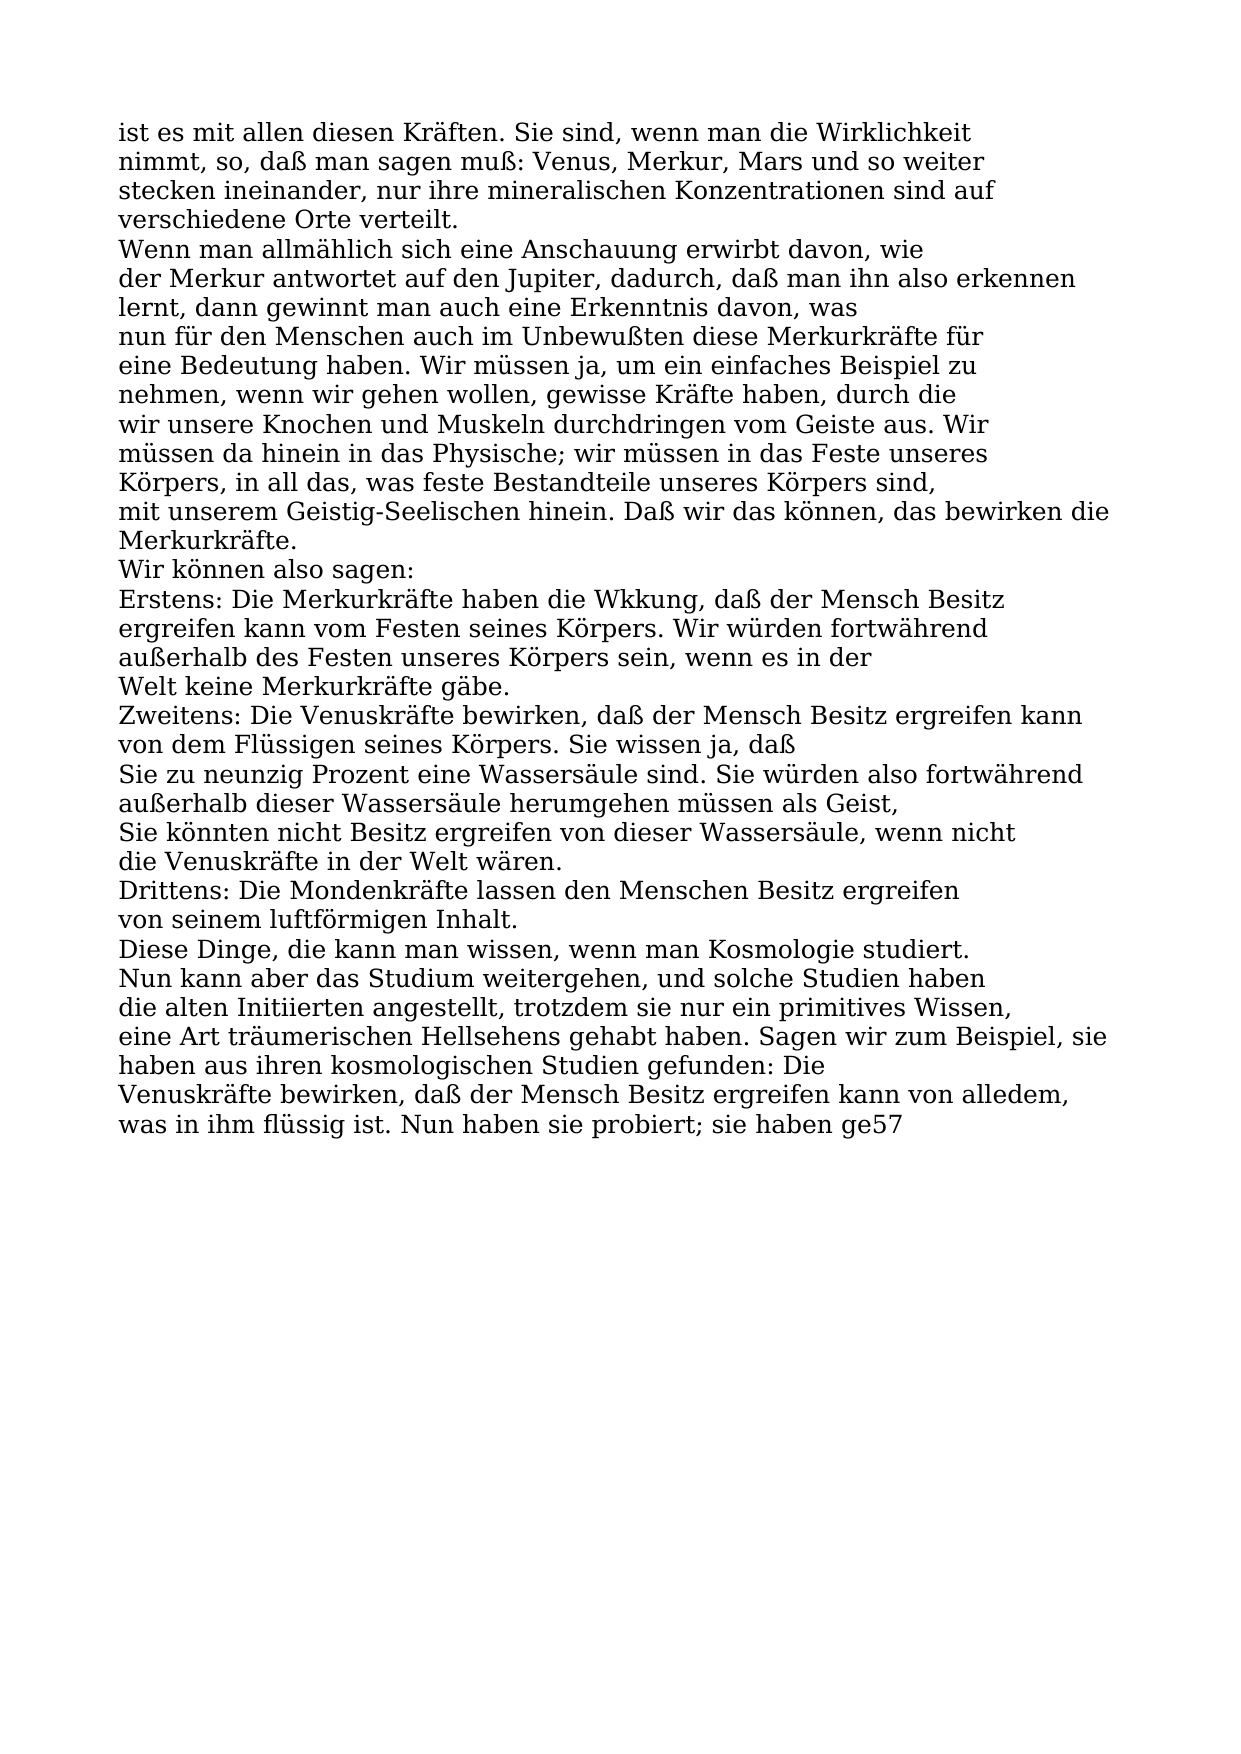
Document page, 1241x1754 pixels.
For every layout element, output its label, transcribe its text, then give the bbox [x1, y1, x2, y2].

text Erstens: Die Merkurkräfte haben die Wkkung, daß der Mensch Besitz ergreifen kann vom Festen seines Körpers. Wir würden fortwährend außerhalb des Festen unseres Körpers sein, wenn es in der [118, 585, 1122, 672]
text wir unsere Knochen und Muskeln durchdringen vom Geiste aus. Wir [118, 410, 1122, 439]
text verschiedene Orte verteilt. [118, 206, 1122, 235]
text Drittens: Die Mondenkräfte lassen den Menschen Besitz ergreifen [118, 876, 1122, 906]
text von seinem luftförmigen Inhalt. [118, 906, 1122, 935]
text Wir können also sagen: [118, 556, 1122, 585]
text müssen da hinein in das Physische; wir müssen in das Feste unseres [118, 439, 1122, 468]
text stecken ineinander, nur ihre mineralischen Konzentrationen sind auf [118, 176, 1122, 206]
text eine Bedeutung haben. Wir müssen ja, um ein einfaches Beispiel zu [118, 351, 1122, 381]
text Wenn man allmählich sich eine Anschauung erwirbt davon, wie [118, 235, 1122, 264]
text nehmen, wenn wir gehen wollen, gewisse Kräfte haben, durch die [118, 381, 1122, 410]
text der Merkur antwortet auf den Jupiter, dadurch, daß man ihn also erkennen lernt, dann gewinnt man auch eine Erkenntnis davon, was [118, 264, 1122, 322]
text Venuskräfte bewirken, daß der Mensch Besitz ergreifen kann von alledem, was in ihm flüssig ist. Nun haben sie probiert; sie haben ge57 [118, 1081, 1122, 1139]
text ist es mit allen diesen Kräften. Sie sind, wenn man die Wirklichkeit [118, 118, 1122, 147]
text Sie könnten nicht Besitz ergreifen von dieser Wassersäule, wenn nicht [118, 818, 1122, 847]
text Zweitens: Die Venuskräfte bewirken, daß der Mensch Besitz ergreifen kann von dem Flüssigen seines Körpers. Sie wissen ja, daß [118, 701, 1122, 760]
text Körpers, in all das, was feste Bestandteile unseres Körpers sind, [118, 468, 1122, 497]
text Diese Dinge, die kann man wissen, wenn man Kosmologie studiert. [118, 935, 1122, 964]
text Welt keine Merkurkräfte gäbe. [118, 672, 1122, 701]
text die Venuskräfte in der Welt wären. [118, 847, 1122, 876]
text mit unserem Geistig-Seelischen hinein. Daß wir das können, das bewirken die Merkurkräfte. [118, 497, 1122, 556]
text Nun kann aber das Studium weitergehen, und solche Studien haben [118, 964, 1122, 993]
text Sie zu neunzig Prozent eine Wassersäule sind. Sie würden also fortwährend außerhalb dieser Wassersäule herumgehen müssen als Geist, [118, 760, 1122, 818]
text nun für den Menschen auch im Unbewußten diese Merkurkräfte für [118, 322, 1122, 351]
text eine Art träumerischen Hellsehens gehabt haben. Sagen wir zum Beispiel, sie haben aus ihren kosmologischen Studien gefunden: Die [118, 1022, 1122, 1081]
text die alten Initiierten angestellt, trotzdem sie nur ein primitives Wissen, [118, 993, 1122, 1022]
text nimmt, so, daß man sagen muß: Venus, Merkur, Mars und so weiter [118, 147, 1122, 176]
